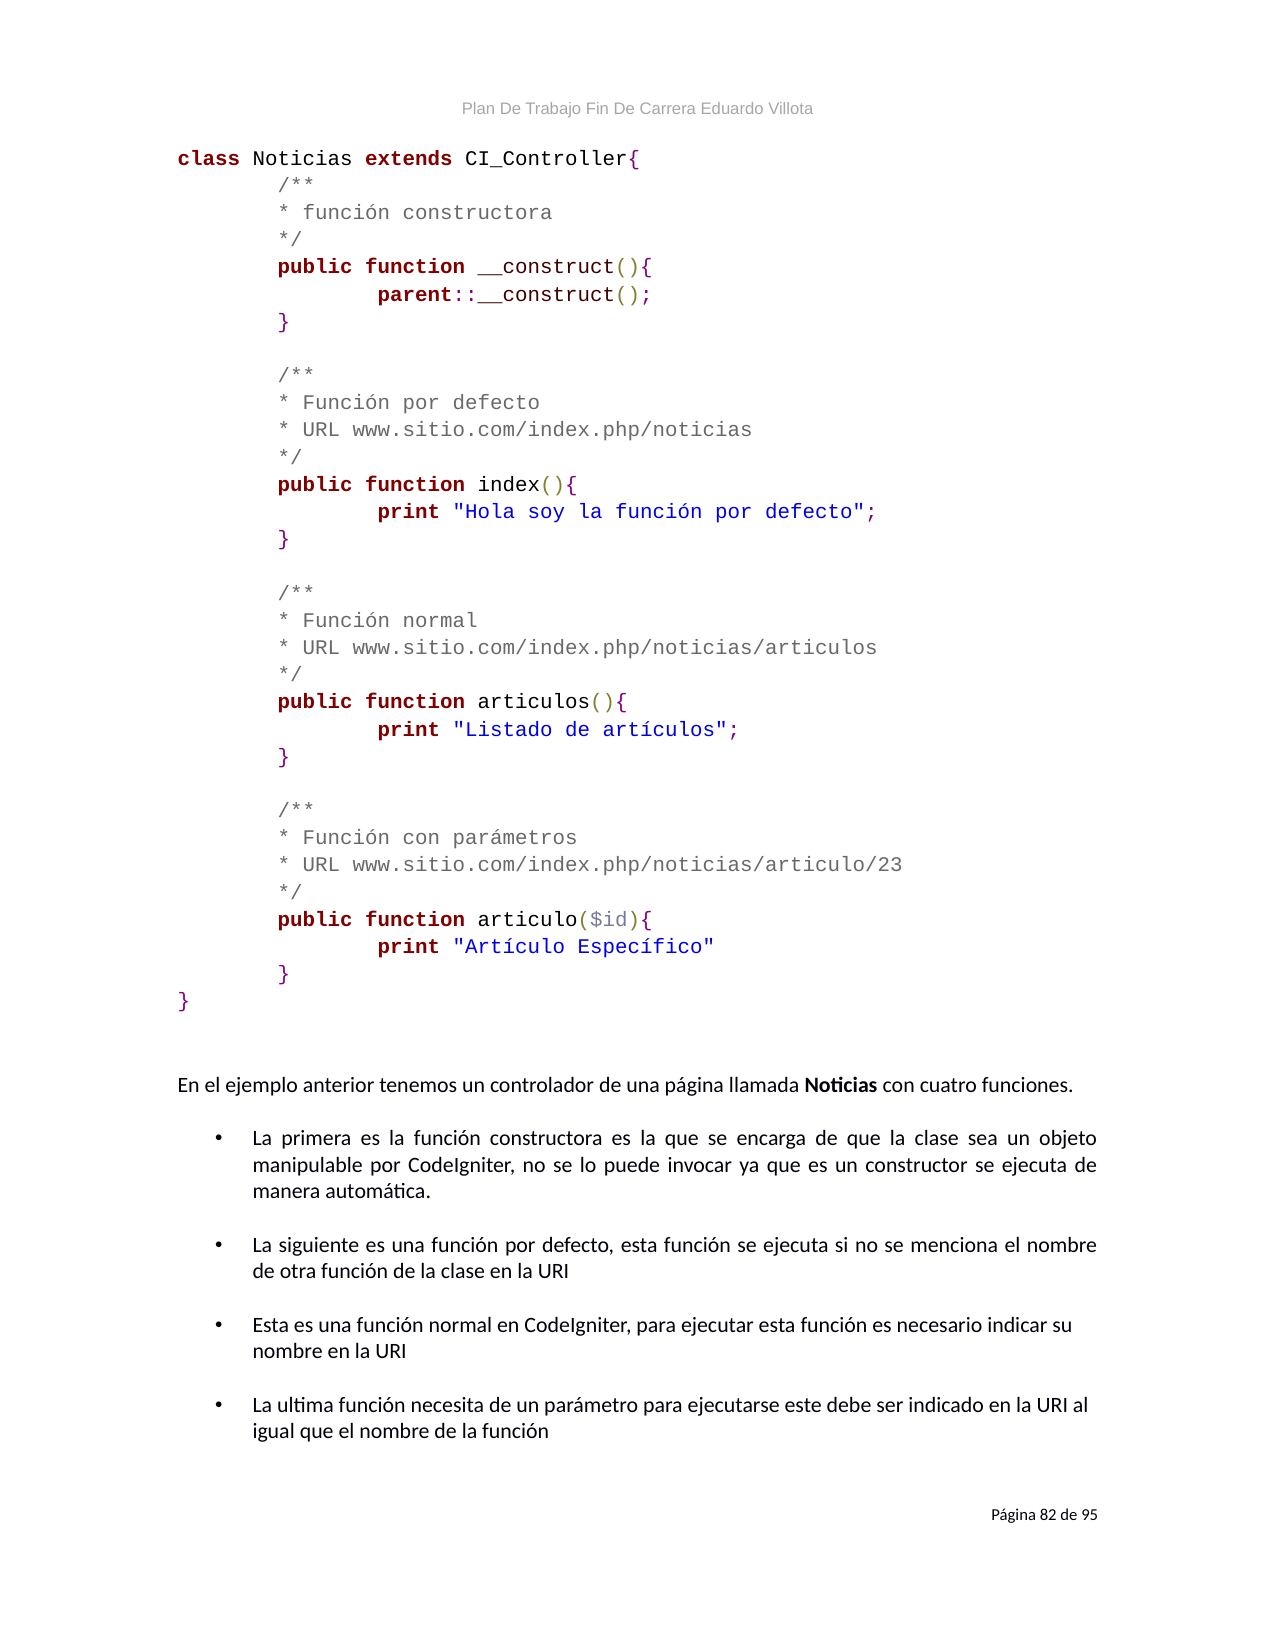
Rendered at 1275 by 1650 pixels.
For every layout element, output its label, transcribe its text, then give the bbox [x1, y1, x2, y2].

text } [177, 528, 1098, 552]
text print "Hola soy la función por defecto"; [177, 501, 1098, 525]
text print "Artículo Específico" [177, 936, 1098, 960]
text public function articulo($id){ [177, 909, 1098, 932]
text public function articulos(){ [177, 691, 1098, 715]
text /** [177, 800, 1098, 824]
text */ [177, 229, 1098, 253]
text */ [177, 664, 1098, 688]
text /** [177, 175, 1098, 198]
text /** [177, 583, 1098, 606]
list La primera es la función constructora es la que se encarga de que la clase sea un objeto manipulable por CodeIgniter, no se lo puede invocar ya que es un constructor se ejecuta de manera automática. [215, 1124, 1098, 1204]
text /** [177, 365, 1098, 389]
list La siguiente es una función por defecto, esta función se ejecuta si no se menciona el nombre de otra función de la clase en la URI [215, 1231, 1098, 1284]
text class Noticias extends CI_Controller{ [177, 148, 1098, 171]
text */ [177, 882, 1098, 905]
text parent::__construct(); [177, 283, 1098, 307]
list Esta es una función normal en CodeIgniter, para ejecutar esta función es necesario indicar su nombre en la URI [215, 1311, 1098, 1364]
text print "Listado de artículos"; [177, 718, 1098, 742]
text } [177, 990, 1098, 1014]
text * función constructora [177, 202, 1098, 226]
text En el ejemplo anterior tenemos un controlador de una página llamada Noticias con cuatro funciones. [177, 1071, 1098, 1097]
text public function index(){ [177, 474, 1098, 497]
text * URL www.sitio.com/index.php/noticias/articulo/23 [177, 854, 1098, 878]
list La ultima función necesita de un parámetro para ejecutarse este debe ser indicado en la URI al igual que el nombre de la función [215, 1391, 1098, 1444]
text * Función con parámetros [177, 827, 1098, 851]
text * Función normal [177, 610, 1098, 633]
text } [177, 746, 1098, 769]
text */ [177, 447, 1098, 470]
text * Función por defecto [177, 392, 1098, 416]
text } [177, 311, 1098, 334]
text * URL www.sitio.com/index.php/noticias [177, 419, 1098, 443]
text } [177, 963, 1098, 987]
text * URL www.sitio.com/index.php/noticias/articulos [177, 637, 1098, 661]
text public function __construct(){ [177, 256, 1098, 280]
